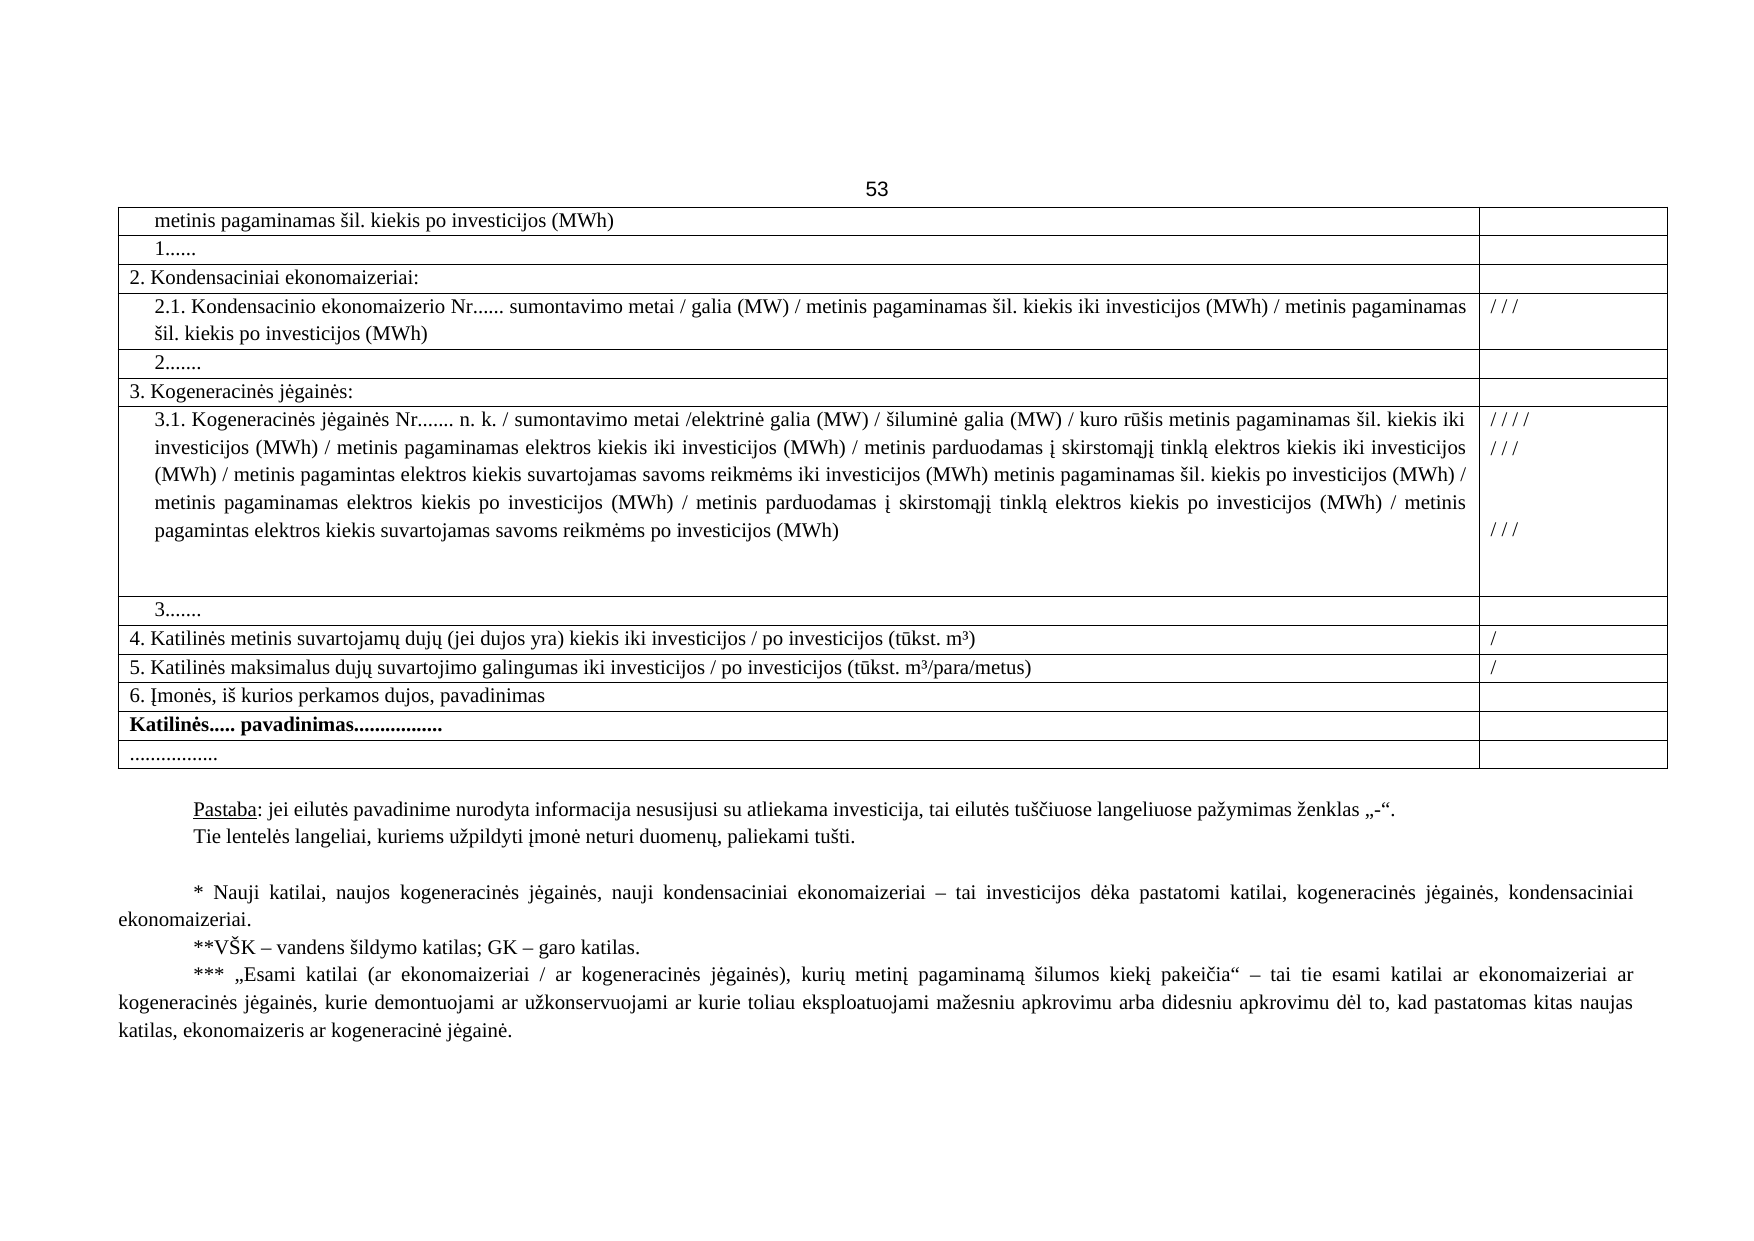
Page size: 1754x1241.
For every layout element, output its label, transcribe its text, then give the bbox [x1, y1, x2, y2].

table_cell 3.1. Kogeneracinės jėgainės Nr....... n. k. / sumontavimo metai /elektrinė galia (MW) / šiluminė galia (MW) / kuro rūšis metinis pagaminamas šil. kiekis iki investicijos (MWh) / metinis pagaminamas elektros kiekis iki investicijos (MWh) / metinis parduodamas į skirstomąjį tinklą elektros kiekis iki investicijos (MWh) / metinis pagamintas elektros kiekis suvartojamas savoms reikmėms iki investicijos (MWh) metinis pagaminamas šil. kiekis po investicijos (MWh) / metinis pagaminamas elektros kiekis po investicijos (MWh) / metinis parduodamas į skirstomąjį tinklą elektros kiekis po investicijos (MWh) / metinis pagamintas elektros kiekis suvartojamas savoms reikmėms po investicijos (MWh) [119, 407, 1479, 596]
table_cell / / / [1480, 516, 1667, 596]
table_cell [1480, 236, 1667, 264]
table_cell [1480, 741, 1667, 768]
table_cell / / / [1480, 435, 1667, 516]
table_cell 3....... [119, 597, 1479, 625]
table_cell [1480, 683, 1667, 711]
table_cell 4. Katilinės metinis suvartojamų dujų (jei dujos yra) kiekis iki investicijos / po investicijos (tūkst. m³) [119, 626, 1479, 653]
table_cell / / / / [1480, 407, 1667, 435]
table_cell [1480, 350, 1667, 377]
table_cell [1480, 712, 1667, 739]
table_cell / / / [1480, 294, 1667, 349]
text Pastaba: jei eilutės pavadinime nurodyta informacija nesusijusi su atliekama investicija, tai eilutės tuščiuose langeliuose pažymimas ženklas „-“. [118, 797, 1636, 821]
table_cell Katilinės..... pavadinimas................. [119, 712, 1479, 739]
table_cell [1480, 208, 1667, 235]
table_cell [1480, 265, 1667, 293]
table_cell metinis pagaminamas šil. kiekis po investicijos (MWh) [119, 208, 1479, 235]
table_cell ................. [119, 741, 1479, 768]
table_cell [1480, 379, 1667, 406]
table_cell 2. Kondensaciniai ekonomaizeriai: [119, 265, 1479, 293]
text * Nauji katilai, naujos kogeneracinės jėgainės, nauji kondensaciniai ekonomaizeriai – tai investicijos dėka pastatomi katilai, kogeneracinės jėgainės, kondensaciniai ekonomaizeriai. [118, 879, 1636, 931]
table_cell 6. Įmonės, iš kurios perkamos dujos, pavadinimas [119, 683, 1479, 711]
table_cell / [1480, 655, 1667, 682]
table_cell / [1480, 626, 1667, 653]
table_cell 2.1. Kondensacinio ekonomaizerio Nr...... sumontavimo metai / galia (MW) / metinis pagaminamas šil. kiekis iki investicijos (MWh) / metinis pagaminamas šil. kiekis po investicijos (MWh) [119, 294, 1479, 349]
table_cell 5. Katilinės maksimalus dujų suvartojimo galingumas iki investicijos / po investicijos (tūkst. m³/para/metus) [119, 655, 1479, 682]
text **VŠK – vandens šildymo katilas; GK – garo katilas. [118, 935, 1636, 959]
table_cell 3. Kogeneracinės jėgainės: [119, 379, 1479, 406]
table_cell [1480, 597, 1667, 625]
text Tie lentelės langeliai, kuriems užpildyti įmonė neturi duomenų, paliekami tušti. [118, 824, 1636, 848]
table_cell 2....... [119, 350, 1479, 377]
text *** „Esami katilai (ar ekonomaizeriai / ar kogeneracinės jėgainės), kurių metinį pagaminamą šilumos kiekį pakeičia“ – tai tie esami katilai ar ekonomaizeriai ar kogeneracinės jėgainės, kurie demontuojami ar užkonservuojami ar kurie toliau eksploatuojami mažesniu apkrovimu arba didesniu apkrovimu dėl to, kad pastatomas kitas naujas katilas, ekonomaizeris ar kogeneracinė jėgainė. [118, 962, 1636, 1042]
table_cell 1...... [119, 236, 1479, 264]
